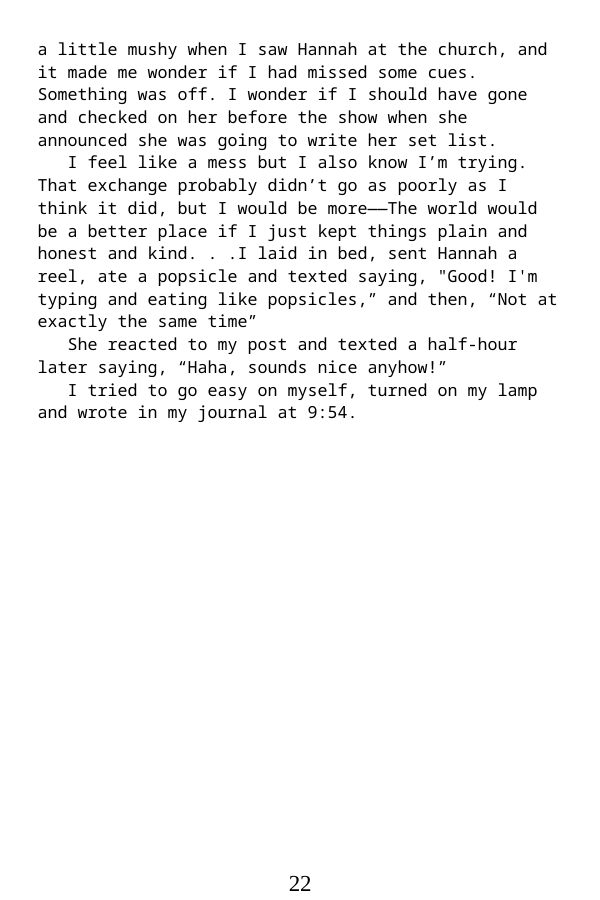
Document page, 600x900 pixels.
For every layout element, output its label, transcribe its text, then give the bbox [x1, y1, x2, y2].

text I feel like a mess but I also know I’m trying. That exchange probably didn’t go as poorly as I think it did, but I would be more——The world would be a better place if I just kept things plain and honest and kind. . .I laid in bed, sent Hannah a reel, ate a popsicle and texted saying, "Good! I'm typing and eating like popsicles,” and then, “Not at exactly the same time” [37, 151, 562, 333]
text a little mushy when I saw Hannah at the church, and it made me wonder if I had missed some cues. Something was off. I wonder if I should have gone and checked on her before the show when she announced she was going to write her set list. [37, 37, 562, 151]
text I tried to go easy on myself, turned on my lamp and wrote in my journal at 9:54. [37, 378, 562, 423]
text She reacted to my post and texted a half-hour later saying, “Haha, sounds nice anyhow!” [37, 333, 562, 378]
